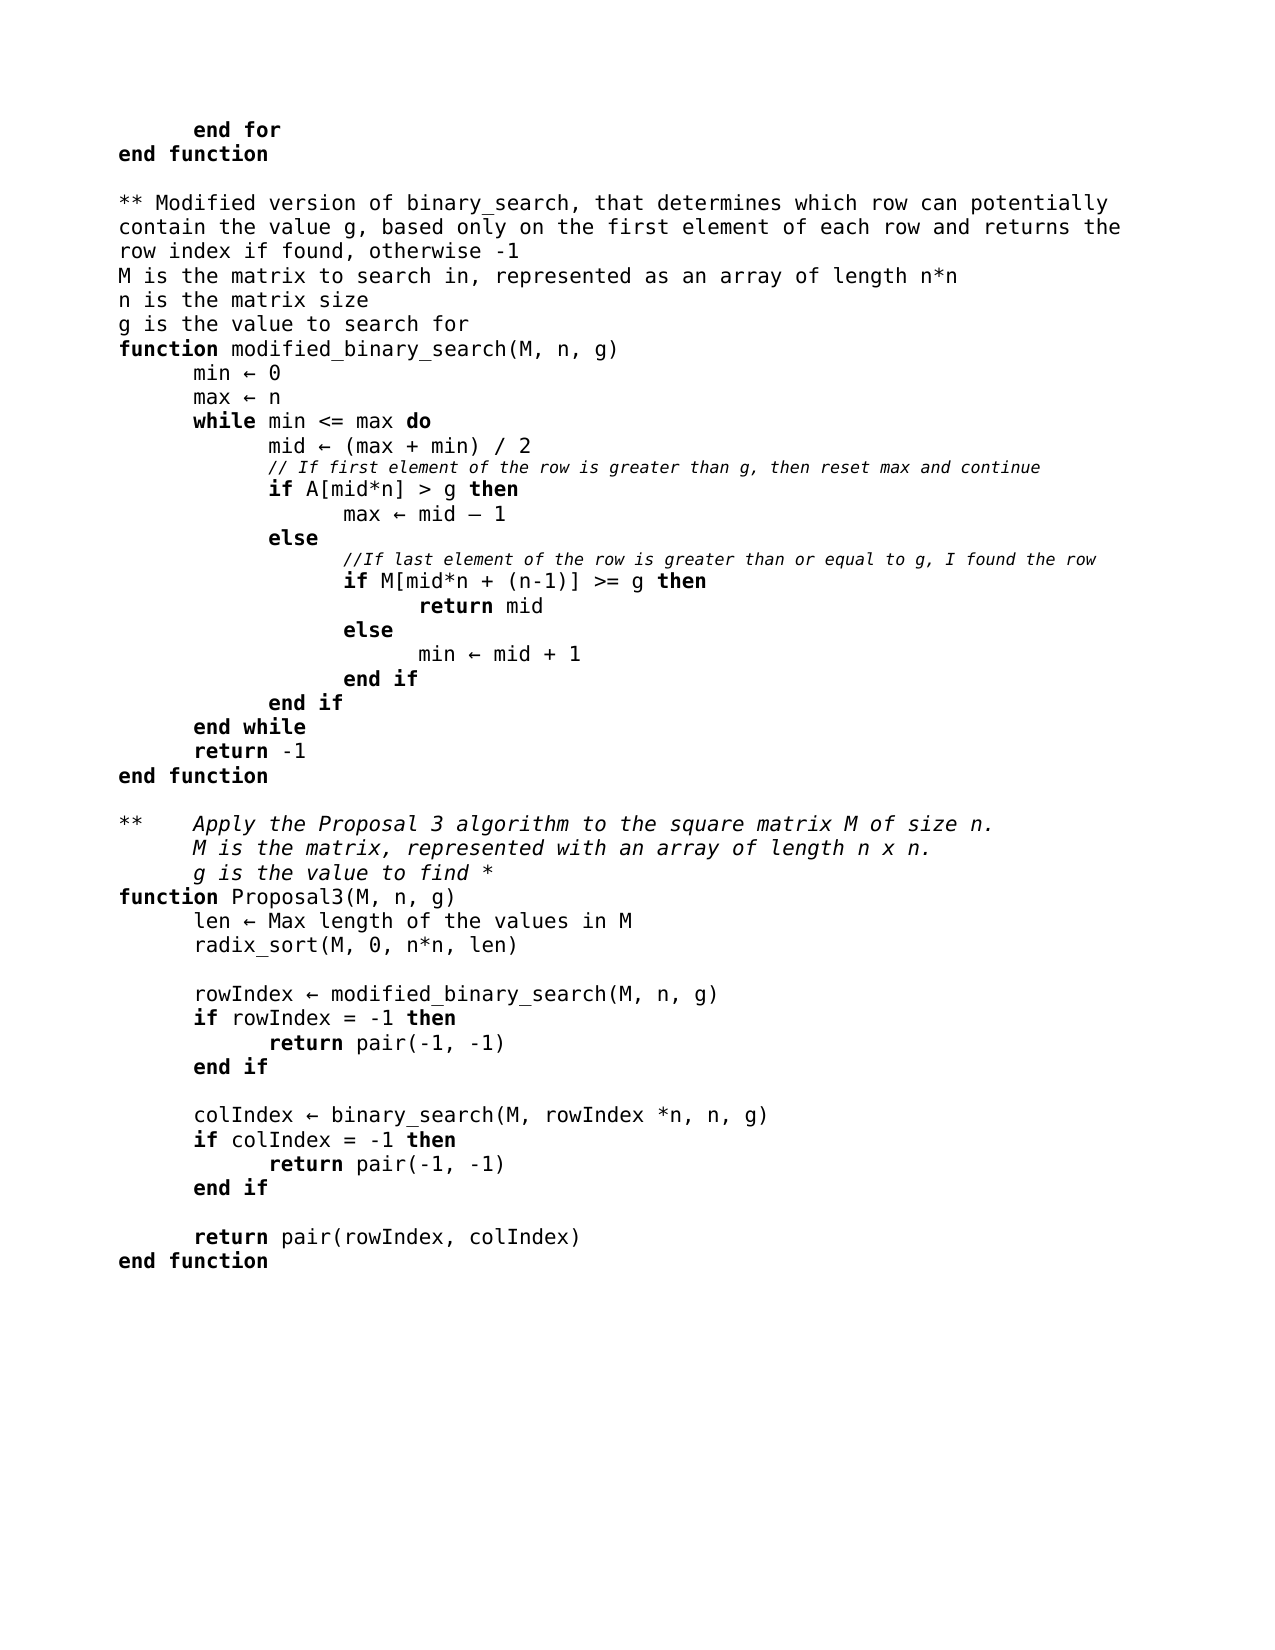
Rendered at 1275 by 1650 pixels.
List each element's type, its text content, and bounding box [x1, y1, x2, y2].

text colIndex ← binary_search(M, rowIndex *n, n, g) [118, 1103, 1157, 1128]
text function Proposal3(M, n, g) [118, 885, 1157, 909]
text return -1 [118, 739, 1157, 764]
text end while [118, 715, 1157, 739]
text ** Modified version of binary_search, that determines which row can potentially contain the value g, based only on the first element of each row and returns the row index if found, otherwise -1 [118, 191, 1157, 264]
text if rowIndex = -1 then [118, 1006, 1157, 1031]
text end if [118, 691, 1157, 715]
text min ← mid + 1 [118, 642, 1157, 667]
text end function [118, 764, 1157, 788]
text len ← Max length of the values in M [118, 909, 1157, 933]
text end function [118, 1249, 1157, 1273]
text ** Apply the Proposal 3 algorithm to the square matrix M of size n. [118, 812, 1157, 836]
text min ← 0 [118, 361, 1157, 385]
text rowIndex ← modified_binary_search(M, n, g) [118, 982, 1157, 1006]
text return pair(rowIndex, colIndex) [118, 1225, 1157, 1249]
text end for [118, 118, 1157, 142]
text radix_sort(M, 0, n*n, len) [118, 933, 1157, 958]
text g is the value to search for [118, 312, 1157, 337]
text else [118, 618, 1157, 642]
text end if [118, 667, 1157, 691]
text if A[mid*n] > g then [118, 477, 1157, 502]
text max ← n [118, 385, 1157, 409]
text M is the matrix, represented with an array of length n x n. [118, 836, 1157, 861]
text M is the matrix to search in, represented as an array of length n*n [118, 264, 1157, 288]
text if M[mid*n + (n-1)] >= g then [118, 569, 1157, 594]
text else [118, 526, 1157, 550]
text end if [118, 1176, 1157, 1201]
text function modified_binary_search(M, n, g) [118, 337, 1157, 361]
text while min <= max do [118, 409, 1157, 434]
text return pair(-1, -1) [118, 1152, 1157, 1176]
text if colIndex = -1 then [118, 1128, 1157, 1152]
text n is the matrix size [118, 288, 1157, 312]
text return pair(-1, -1) [118, 1031, 1157, 1055]
text g is the value to find * [118, 861, 1157, 885]
text mid ← (max + min) / 2 [118, 434, 1157, 458]
text end function [118, 142, 1157, 167]
text max ← mid – 1 [118, 502, 1157, 526]
text end if [118, 1055, 1157, 1079]
text // If first element of the row is greater than g, then reset max and continue [118, 458, 1157, 477]
text //If last element of the row is greater than or equal to g, I found the row [118, 550, 1157, 569]
text return mid [118, 594, 1157, 618]
